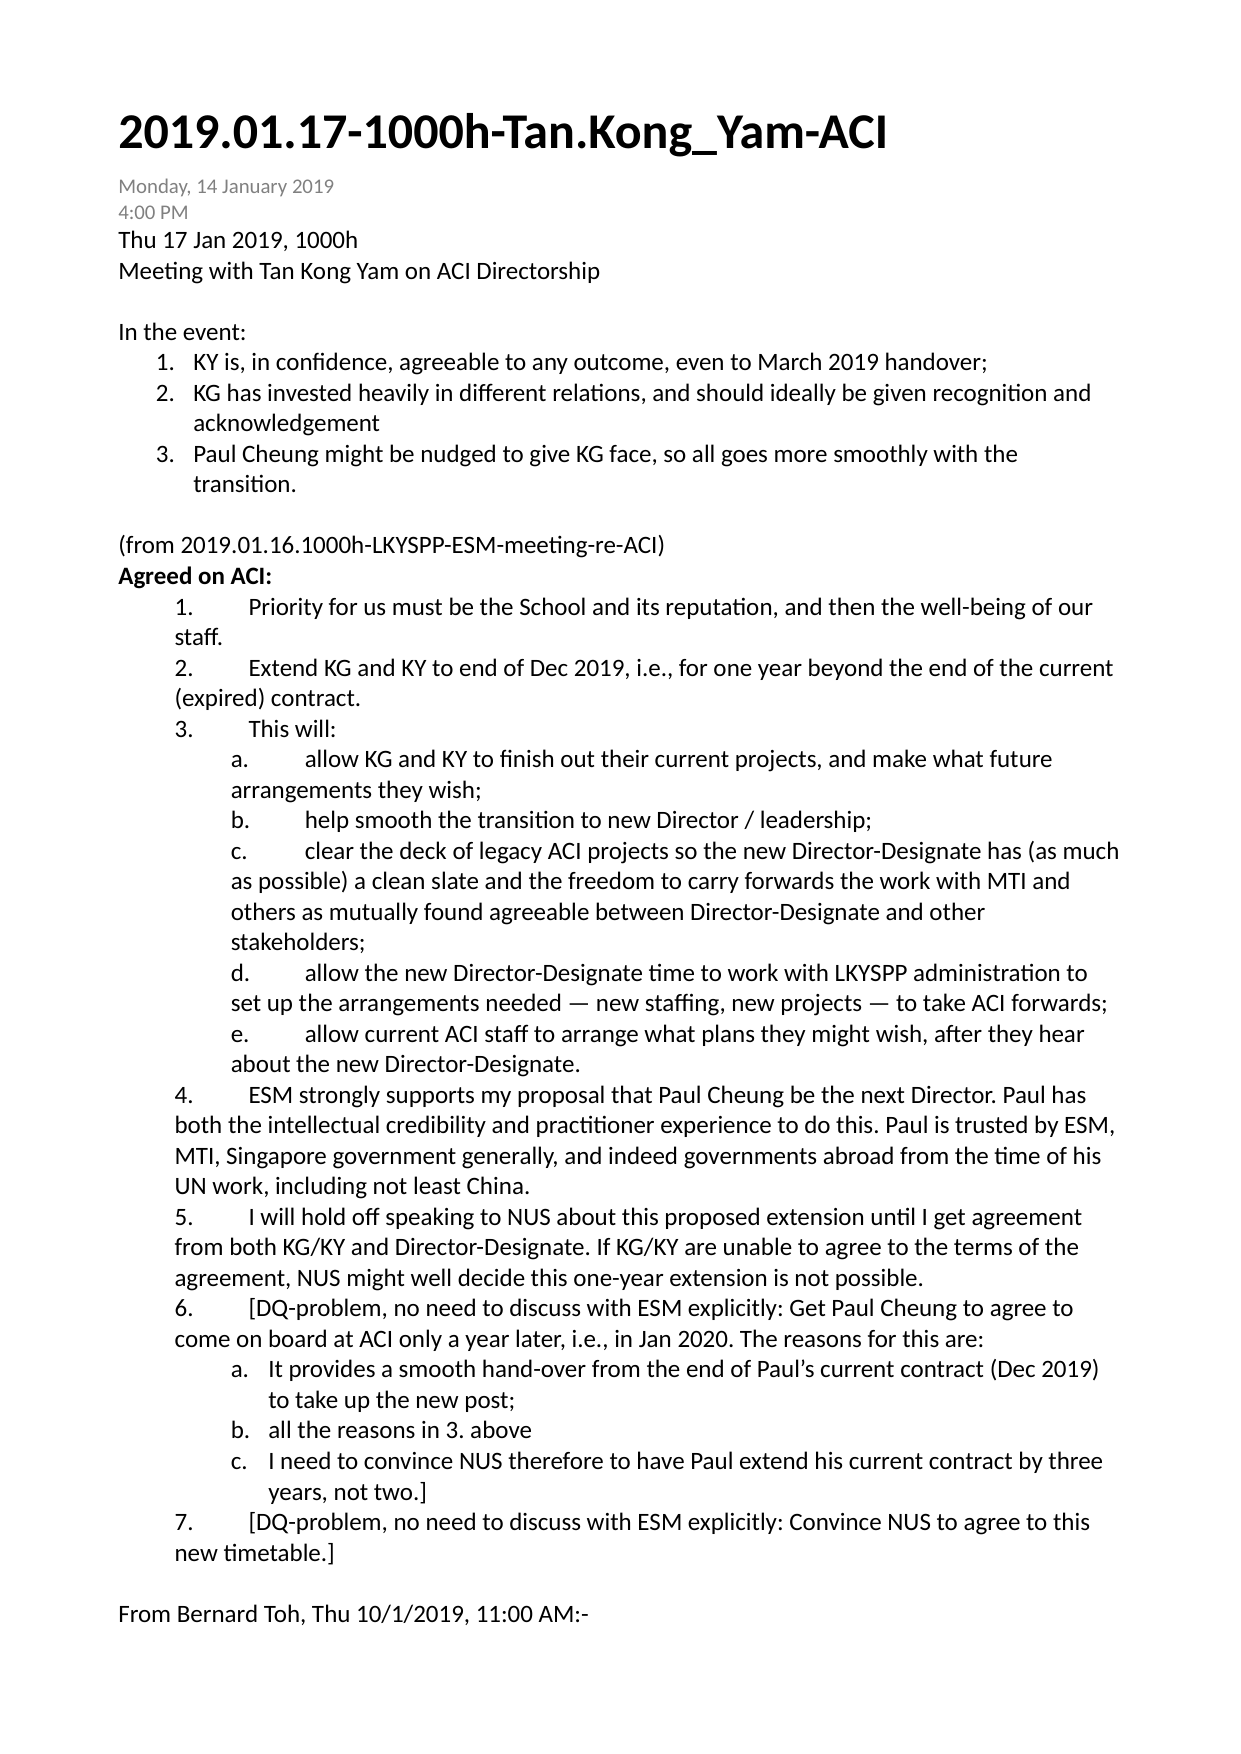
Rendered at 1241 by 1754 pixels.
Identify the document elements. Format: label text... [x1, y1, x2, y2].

text (from 2019.01.16.1000h-LKYSPP-ESM-meeting-re-ACI) [118, 529, 1122, 560]
text Monday, 14 January 2019 [118, 173, 1122, 199]
list Extend KG and KY to end of Dec 2019, i.e., for one year beyond the end of the current (expired) contract. [174, 652, 1122, 713]
list allow KG and KY to finish out their current projects, and make what future arrangements they wish; [231, 743, 1122, 804]
text From Bernard Toh, Thu 10/1/2019, 11:00 AM:- [118, 1598, 1122, 1628]
text Thu 17 Jan 2019, 1000h [118, 224, 1122, 255]
list It provides a smooth hand-over from the end of Paul’s current contract (Dec 2019) to take up the new post; [231, 1354, 1122, 1415]
list help smooth the transition to new Director / leadership; [231, 804, 1122, 835]
list This will: [174, 713, 1122, 743]
list all the reasons in 3. above [231, 1415, 1122, 1445]
subtitle 2019.01.17-1000h-Tan.Kong_Yam-ACI [118, 100, 1122, 161]
list [DQ-problem, no need to discuss with ESM explicitly: Convince NUS to agree to this new timetable.] [174, 1506, 1122, 1567]
list I need to convince NUS therefore to have Paul extend his current contract by three years, not two.] [231, 1445, 1122, 1506]
list KY is, in confidence, agreeable to any outcome, even to March 2019 handover; [156, 346, 1122, 377]
text Meeting with Tan Kong Yam on ACI Directorship [118, 255, 1122, 285]
text 4:00 PM [118, 199, 1122, 224]
list Priority for us must be the School and its reputation, and then the well-being of our staff. [174, 591, 1122, 652]
list Paul Cheung might be nudged to give KG face, so all goes more smoothly with the transition. [156, 438, 1122, 499]
list clear the deck of legacy ACI projects so the new Director-Designate has (as much as possible) a clean slate and the freedom to carry forwards the work with MTI and others as mutually found agreeable between Director-Designate and other stakeholders; [231, 835, 1122, 957]
list ESM strongly supports my proposal that Paul Cheung be the next Director. Paul has both the intellectual credibility and practitioner experience to do this. Paul is trusted by ESM, MTI, Singapore government generally, and indeed governments abroad from the time of his UN work, including not least China. [174, 1079, 1122, 1201]
text Agreed on ACI: [118, 560, 1122, 591]
list allow the new Director-Designate time to work with LKYSPP administration to set up the arrangements needed — new staffing, new projects — to take ACI forwards; [231, 957, 1122, 1018]
list allow current ACI staff to arrange what plans they might wish, after they hear about the new Director-Designate. [231, 1018, 1122, 1079]
text In the event: [118, 316, 1122, 346]
list [DQ-problem, no need to discuss with ESM explicitly: Get Paul Cheung to agree to come on board at ACI only a year later, i.e., in Jan 2020. The reasons for this are: [174, 1293, 1122, 1354]
list KG has invested heavily in different relations, and should ideally be given recognition and acknowledgement [156, 377, 1122, 438]
list I will hold off speaking to NUS about this proposed extension until I get agreement from both KG/KY and Director-Designate. If KG/KY are unable to agree to the terms of the agreement, NUS might well decide this one-year extension is not possible. [174, 1201, 1122, 1293]
